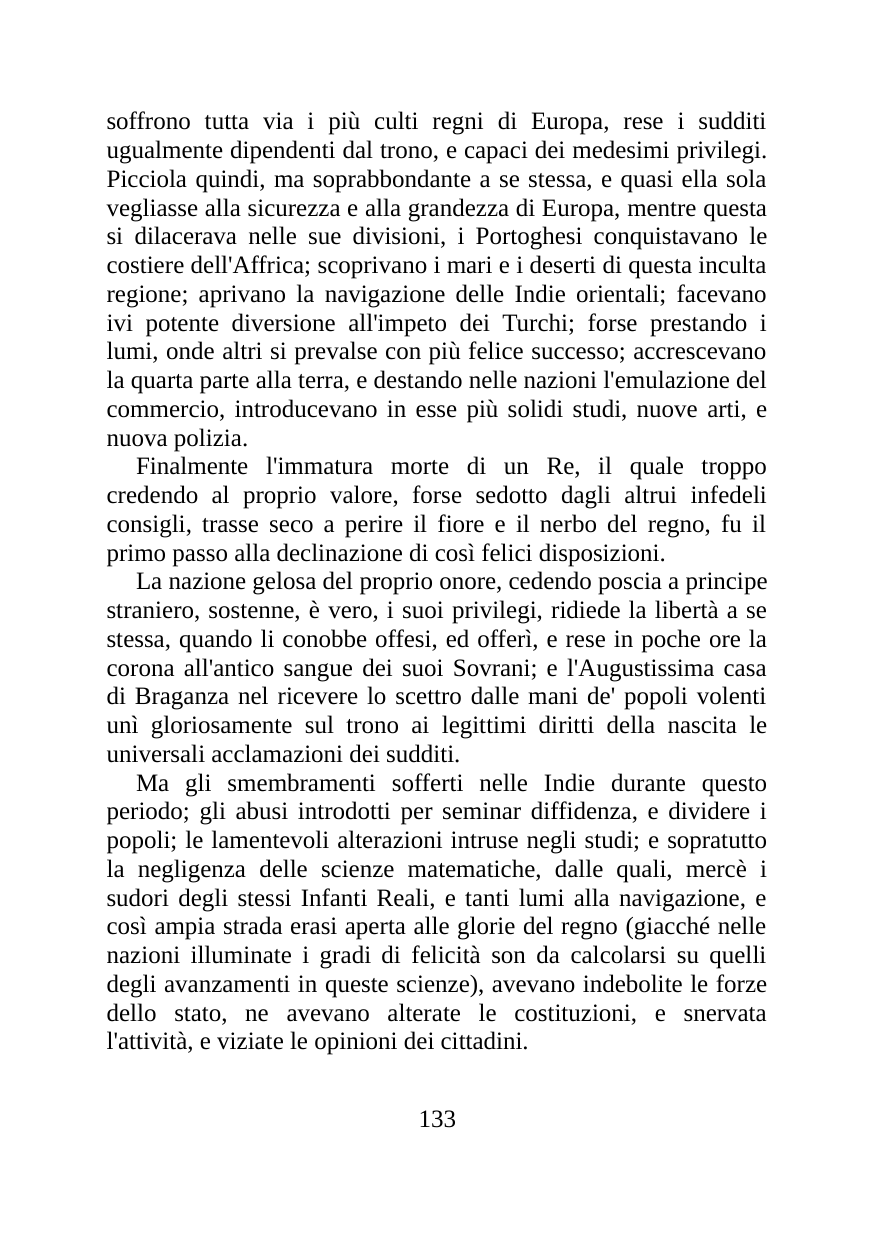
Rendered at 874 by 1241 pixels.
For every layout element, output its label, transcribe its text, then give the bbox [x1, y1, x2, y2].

text Finalmente l'immatura morte di un Re, il quale troppo credendo al proprio valore, forse sedotto dagli altrui infedeli consigli, trasse seco a perire il fiore e il nerbo del regno, fu il primo passo alla declinazione di così felici disposizioni. [106, 451, 768, 566]
text soffrono tutta via i più culti regni di Europa, rese i sudditi ugualmente dipendenti dal trono, e capaci dei medesimi privilegi. Picciola quindi, ma soprabbondante a se stessa, e quasi ella sola vegliasse alla sicurezza e alla grandezza di Europa, mentre questa si dilacerava nelle sue divisioni, i Portoghesi conquistavano le costiere dell'Affrica; scoprivano i mari e i deserti di questa inculta regione; aprivano la navigazione delle Indie orientali; facevano ivi potente diversione all'impeto dei Turchi; forse prestando i lumi, onde altri si prevalse con più felice successo; accrescevano la quarta parte alla terra, e destando nelle nazioni l'emulazione del commercio, introducevano in esse più solidi studi, nuove arti, e nuova polizia. [106, 106, 768, 451]
text La nazione gelosa del proprio onore, cedendo poscia a principe straniero, sostenne, è vero, i suoi privilegi, ridiede la libertà a se stessa, quando li conobbe offesi, ed offerì, e rese in poche ore la corona all'antico sangue dei suoi Sovrani; e l'Augustissima casa di Braganza nel ricevere lo scettro dalle mani de' popoli volenti unì gloriosamente sul trono ai legittimi diritti della nascita le universali acclamazioni dei sudditi. [106, 566, 768, 768]
text Ma gli smembramenti sofferti nelle Indie durante questo periodo; gli abusi introdotti per seminar diffidenza, e dividere i popoli; le lamentevoli alterazioni intruse negli studi; e sopratutto la negligenza delle scienze matematiche, dalle quali, mercè i sudori degli stessi Infanti Reali, e tanti lumi alla navigazione, e così ampia strada erasi aperta alle glorie del regno (giacché nelle nazioni illuminate i gradi di felicità son da calcolarsi su quelli degli avanzamenti in queste scienze), avevano indebolite le forze dello stato, ne avevano alterate le costituzioni, e snervata l'attività, e viziate le opinioni dei cittadini. [106, 768, 768, 1055]
